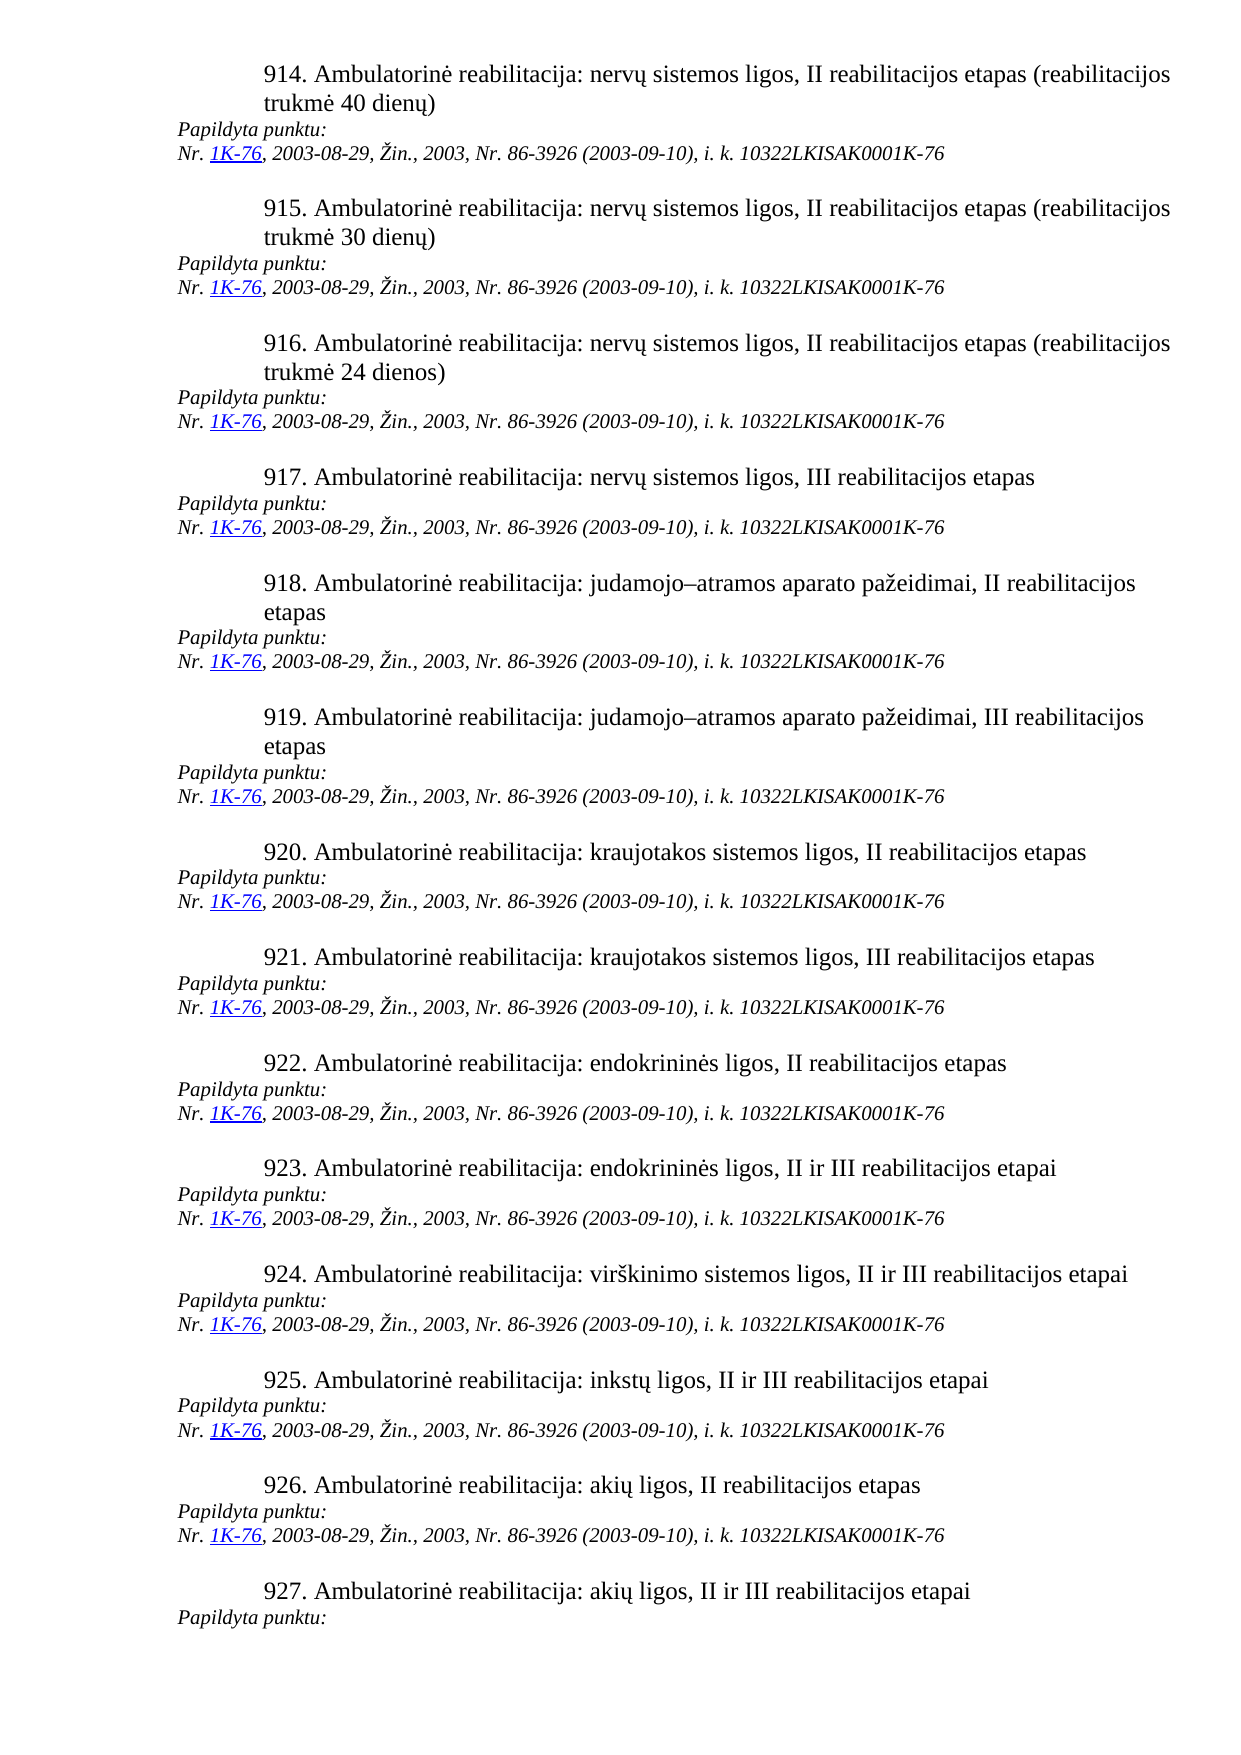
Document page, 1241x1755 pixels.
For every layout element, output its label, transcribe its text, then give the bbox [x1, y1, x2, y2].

text 916. Ambulatorinė reabilitacija: nervų sistemos ligos, II reabilitacijos etapas (reabilitacijos trukmė 24 dienos) [263, 328, 1181, 385]
text 915. Ambulatorinė reabilitacija: nervų sistemos ligos, II reabilitacijos etapas (reabilitacijos trukmė 30 dienų) [263, 193, 1181, 251]
text Papildyta punktu: [177, 117, 1181, 141]
text 926. Ambulatorinė reabilitacija: akių ligos, II reabilitacijos etapas [263, 1470, 1181, 1499]
text 922. Ambulatorinė reabilitacija: endokrininės ligos, II reabilitacijos etapas [263, 1048, 1181, 1077]
text Papildyta punktu: [177, 385, 1181, 409]
text Nr. 1K-76, 2003-08-29, Žin., 2003, Nr. 86-3926 (2003-09-10), i. k. 10322LKISAK0001K-76 [177, 409, 1181, 433]
text 920. Ambulatorinė reabilitacija: kraujotakos sistemos ligos, II reabilitacijos etapas [263, 837, 1181, 865]
text Papildyta punktu: [177, 1077, 1181, 1101]
text 921. Ambulatorinė reabilitacija: kraujotakos sistemos ligos, III reabilitacijos etapas [263, 942, 1181, 971]
text Nr. 1K-76, 2003-08-29, Žin., 2003, Nr. 86-3926 (2003-09-10), i. k. 10322LKISAK0001K-76 [177, 784, 1181, 808]
text 927. Ambulatorinė reabilitacija: akių ligos, II ir III reabilitacijos etapai [263, 1576, 1181, 1605]
text 923. Ambulatorinė reabilitacija: endokrininės ligos, II ir III reabilitacijos etapai [263, 1153, 1181, 1182]
text 925. Ambulatorinė reabilitacija: inkstų ligos, II ir III reabilitacijos etapai [263, 1365, 1181, 1393]
text Nr. 1K-76, 2003-08-29, Žin., 2003, Nr. 86-3926 (2003-09-10), i. k. 10322LKISAK0001K-76 [177, 1101, 1181, 1125]
text Papildyta punktu: [177, 971, 1181, 995]
text Nr. 1K-76, 2003-08-29, Žin., 2003, Nr. 86-3926 (2003-09-10), i. k. 10322LKISAK0001K-76 [177, 1206, 1181, 1230]
text Papildyta punktu: [177, 1605, 1181, 1629]
text Papildyta punktu: [177, 1499, 1181, 1523]
text 918. Ambulatorinė reabilitacija: judamojo–atramos aparato pažeidimai, II reabilitacijos etapas [263, 568, 1181, 625]
text Papildyta punktu: [177, 1288, 1181, 1312]
text 924. Ambulatorinė reabilitacija: virškinimo sistemos ligos, II ir III reabilitacijos etapai [263, 1259, 1181, 1288]
text Nr. 1K-76, 2003-08-29, Žin., 2003, Nr. 86-3926 (2003-09-10), i. k. 10322LKISAK0001K-76 [177, 141, 1181, 165]
text Papildyta punktu: [177, 491, 1181, 515]
text Nr. 1K-76, 2003-08-29, Žin., 2003, Nr. 86-3926 (2003-09-10), i. k. 10322LKISAK0001K-76 [177, 275, 1181, 299]
text 917. Ambulatorinė reabilitacija: nervų sistemos ligos, III reabilitacijos etapas [263, 462, 1181, 491]
text Papildyta punktu: [177, 1393, 1181, 1417]
text Papildyta punktu: [177, 760, 1181, 784]
text Nr. 1K-76, 2003-08-29, Žin., 2003, Nr. 86-3926 (2003-09-10), i. k. 10322LKISAK0001K-76 [177, 995, 1181, 1019]
text Nr. 1K-76, 2003-08-29, Žin., 2003, Nr. 86-3926 (2003-09-10), i. k. 10322LKISAK0001K-76 [177, 889, 1181, 913]
text Papildyta punktu: [177, 251, 1181, 275]
text Nr. 1K-76, 2003-08-29, Žin., 2003, Nr. 86-3926 (2003-09-10), i. k. 10322LKISAK0001K-76 [177, 515, 1181, 539]
text Papildyta punktu: [177, 1182, 1181, 1206]
text Papildyta punktu: [177, 625, 1181, 649]
text 914. Ambulatorinė reabilitacija: nervų sistemos ligos, II reabilitacijos etapas (reabilitacijos trukmė 40 dienų) [263, 59, 1181, 117]
text Nr. 1K-76, 2003-08-29, Žin., 2003, Nr. 86-3926 (2003-09-10), i. k. 10322LKISAK0001K-76 [177, 1523, 1181, 1547]
text Nr. 1K-76, 2003-08-29, Žin., 2003, Nr. 86-3926 (2003-09-10), i. k. 10322LKISAK0001K-76 [177, 1417, 1181, 1442]
text Papildyta punktu: [177, 865, 1181, 889]
text 919. Ambulatorinė reabilitacija: judamojo–atramos aparato pažeidimai, III reabilitacijos etapas [263, 702, 1181, 760]
text Nr. 1K-76, 2003-08-29, Žin., 2003, Nr. 86-3926 (2003-09-10), i. k. 10322LKISAK0001K-76 [177, 649, 1181, 673]
text Nr. 1K-76, 2003-08-29, Žin., 2003, Nr. 86-3926 (2003-09-10), i. k. 10322LKISAK0001K-76 [177, 1312, 1181, 1336]
